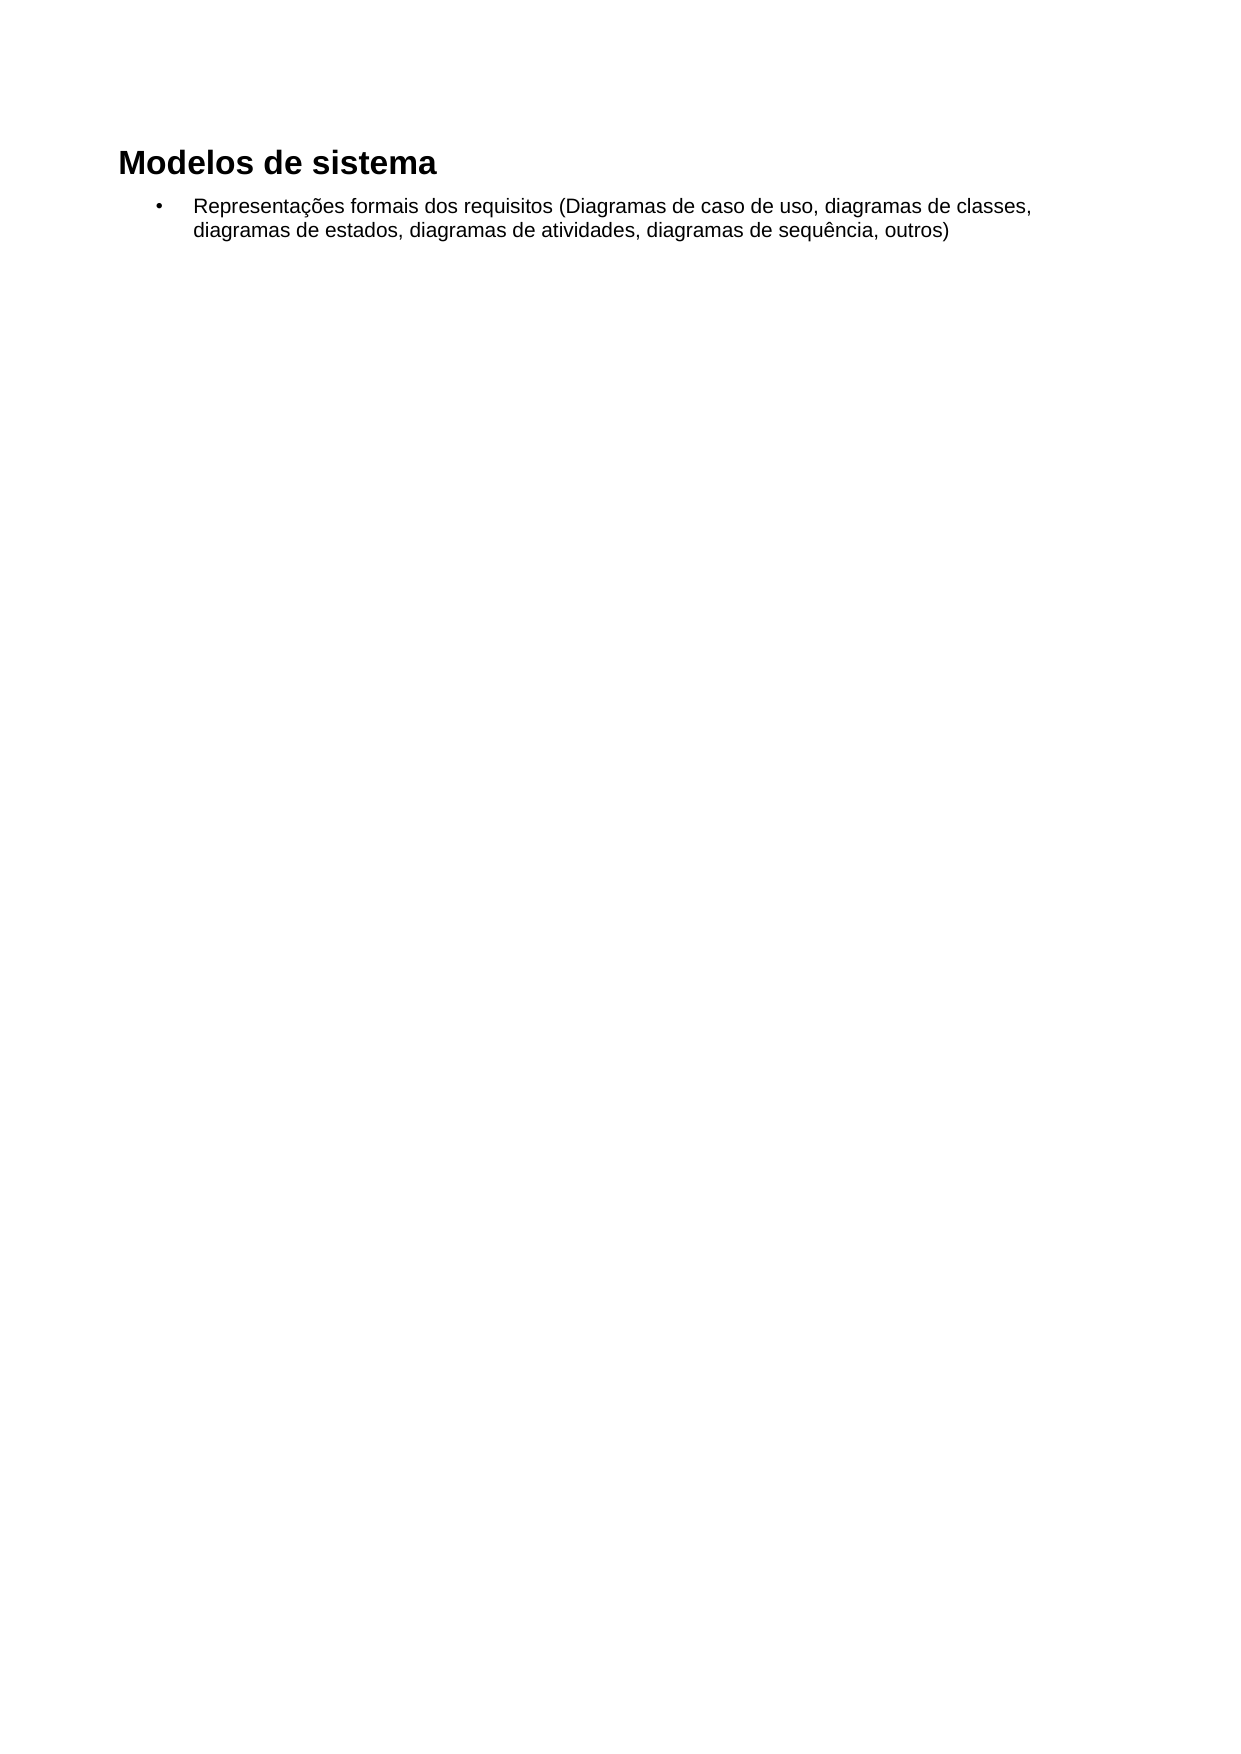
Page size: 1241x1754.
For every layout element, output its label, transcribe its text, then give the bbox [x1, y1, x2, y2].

list Representações formais dos requisitos (Diagramas de caso de uso, diagramas de classes, diagramas de estados, diagramas de atividades, diagramas de sequência, outros) [156, 194, 1122, 242]
subtitle Modelos de sistema [118, 143, 1122, 182]
